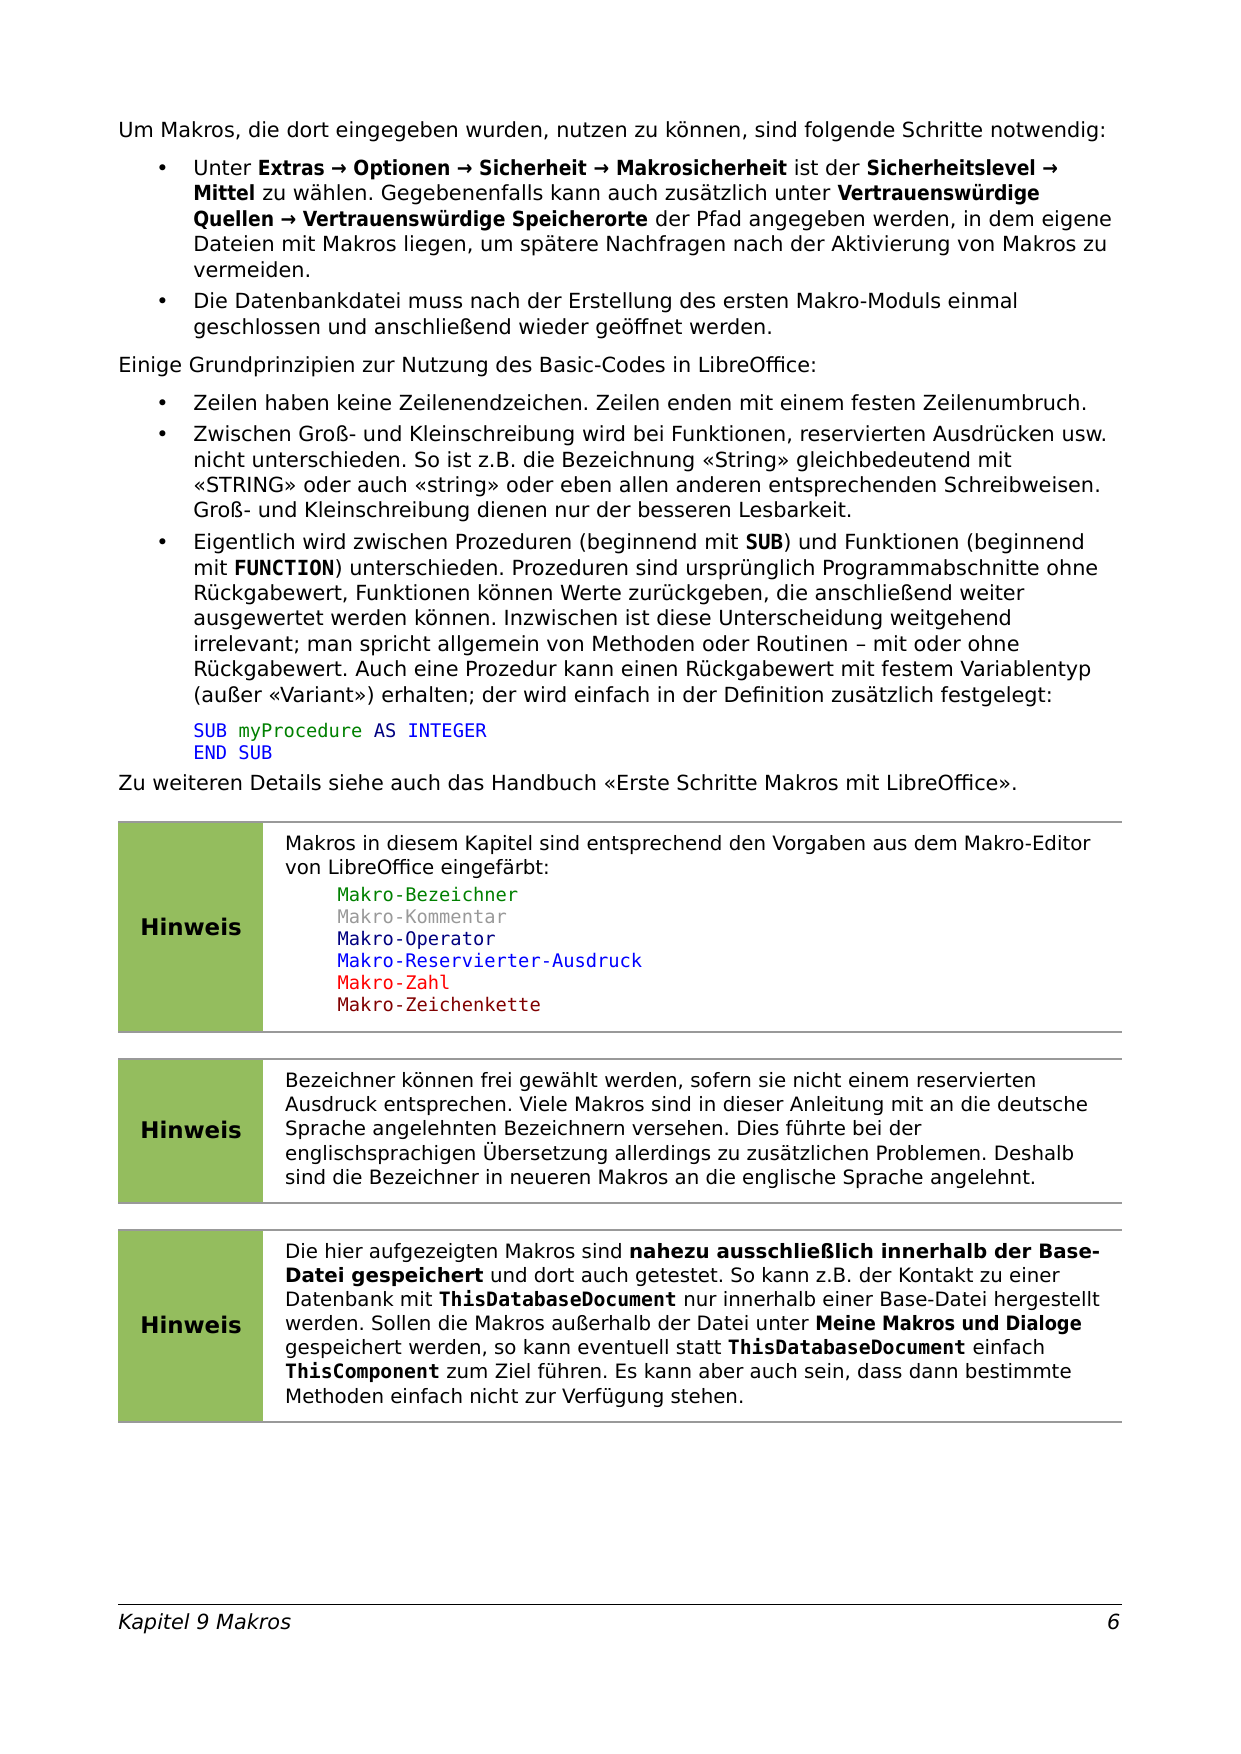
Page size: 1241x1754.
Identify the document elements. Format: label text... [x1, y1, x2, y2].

table_header Makros in diesem Kapitel sind entsprechend den Vorgaben aus dem Makro-Editor von LibreOffice eingefärbt: Makro-Bezeichner Makro-Kommentar Makro-Operator Makro-Reservierter-Ausdruck Makro-Zahl Makro-Zeichenkette [264, 823, 1122, 1031]
text Einige Grundprinzipien zur Nutzung des Basic-Codes in LibreOffice: [118, 353, 1122, 377]
list Zwischen Groß- und Kleinschreibung wird bei Funktionen, reservierten Ausdrücken usw. nicht unterschieden. So ist z.B. die Bezeichnung «String» gleichbedeutend mit «STRING» oder auch «string» oder eben allen anderen entsprechenden Schreibweisen. Groß- und Kleinschreibung dienen nur der besseren Lesbarkeit. [156, 422, 1122, 523]
list SUB myProcedure AS INTEGER [156, 720, 1122, 742]
text Zu weiteren Details siehe auch das Handbuch «Erste Schritte Makros mit LibreOffice». [118, 771, 1122, 795]
text Um Makros, die dort eingegeben wurden, nutzen zu können, sind folgende Schritte notwendig: [118, 118, 1122, 142]
list END SUB [156, 742, 1122, 764]
table_header Hinweis [118, 1231, 263, 1421]
table_header Hinweis [118, 823, 263, 1031]
list Zeilen haben keine Zeilenendzeichen. Zeilen enden mit einem festen Zeilenumbruch. [156, 391, 1122, 415]
table_header Hinweis [118, 1060, 263, 1202]
table_header Bezeichner können frei gewählt werden, sofern sie nicht einem reservierten Ausdruck entsprechen. Viele Makros sind in dieser Anleitung mit an die deutsche Sprache angelehnten Bezeichnern versehen. Dies führte bei der englischsprachigen Übersetzung allerdings zu zusätzlichen Problemen. Deshalb sind die Bezeichner in neueren Makros an die englische Sprache angelehnt. [264, 1060, 1122, 1202]
list Die Datenbankdatei muss nach der Erstellung des ersten Makro-Moduls einmal geschlossen und anschließend wieder geöffnet werden. [156, 289, 1122, 339]
list Unter Extras → Optionen → Sicherheit → Makrosicherheit ist der Sicherheitslevel → Mittel zu wählen. Gegebenenfalls kann auch zusätzlich unter Vertrauenswürdige Quellen → Vertrauenswürdige Speicherorte der Pfad angegeben werden, in dem eigene Dateien mit Makros liegen, um spätere Nachfragen nach der Aktivierung von Makros zu vermeiden. [156, 156, 1122, 282]
list Eigentlich wird zwischen Prozeduren (beginnend mit SUB) und Funktionen (beginnend mit FUNCTION) unterschieden. Prozeduren sind ursprünglich Programmabschnitte ohne Rückgabewert, Funktionen können Werte zurückgeben, die anschließend weiter ausgewertet werden können. Inzwischen ist diese Unterscheidung weitgehend irrelevant; man spricht allgemein von Methoden oder Routinen – mit oder ohne Rückgabewert. Auch eine Prozedur kann einen Rückgabewert mit festem Variablentyp (außer «Variant») erhalten; der wird einfach in der Definition zusätzlich festgelegt: [156, 530, 1122, 707]
table_header Die hier aufgezeigten Makros sind nahezu ausschließlich innerhalb der Base-Datei gespeichert und dort auch getestet. So kann z.B. der Kontakt zu einer Datenbank mit ThisDatabaseDocument nur innerhalb einer Base-Datei hergestellt werden. Sollen die Makros außerhalb der Datei unter Meine Makros und Dialoge gespeichert werden, so kann eventuell statt ThisDatabaseDocument einfach ThisComponent zum Ziel führen. Es kann aber auch sein, dass dann bestimmte Methoden einfach nicht zur Verfügung stehen. [264, 1231, 1122, 1421]
